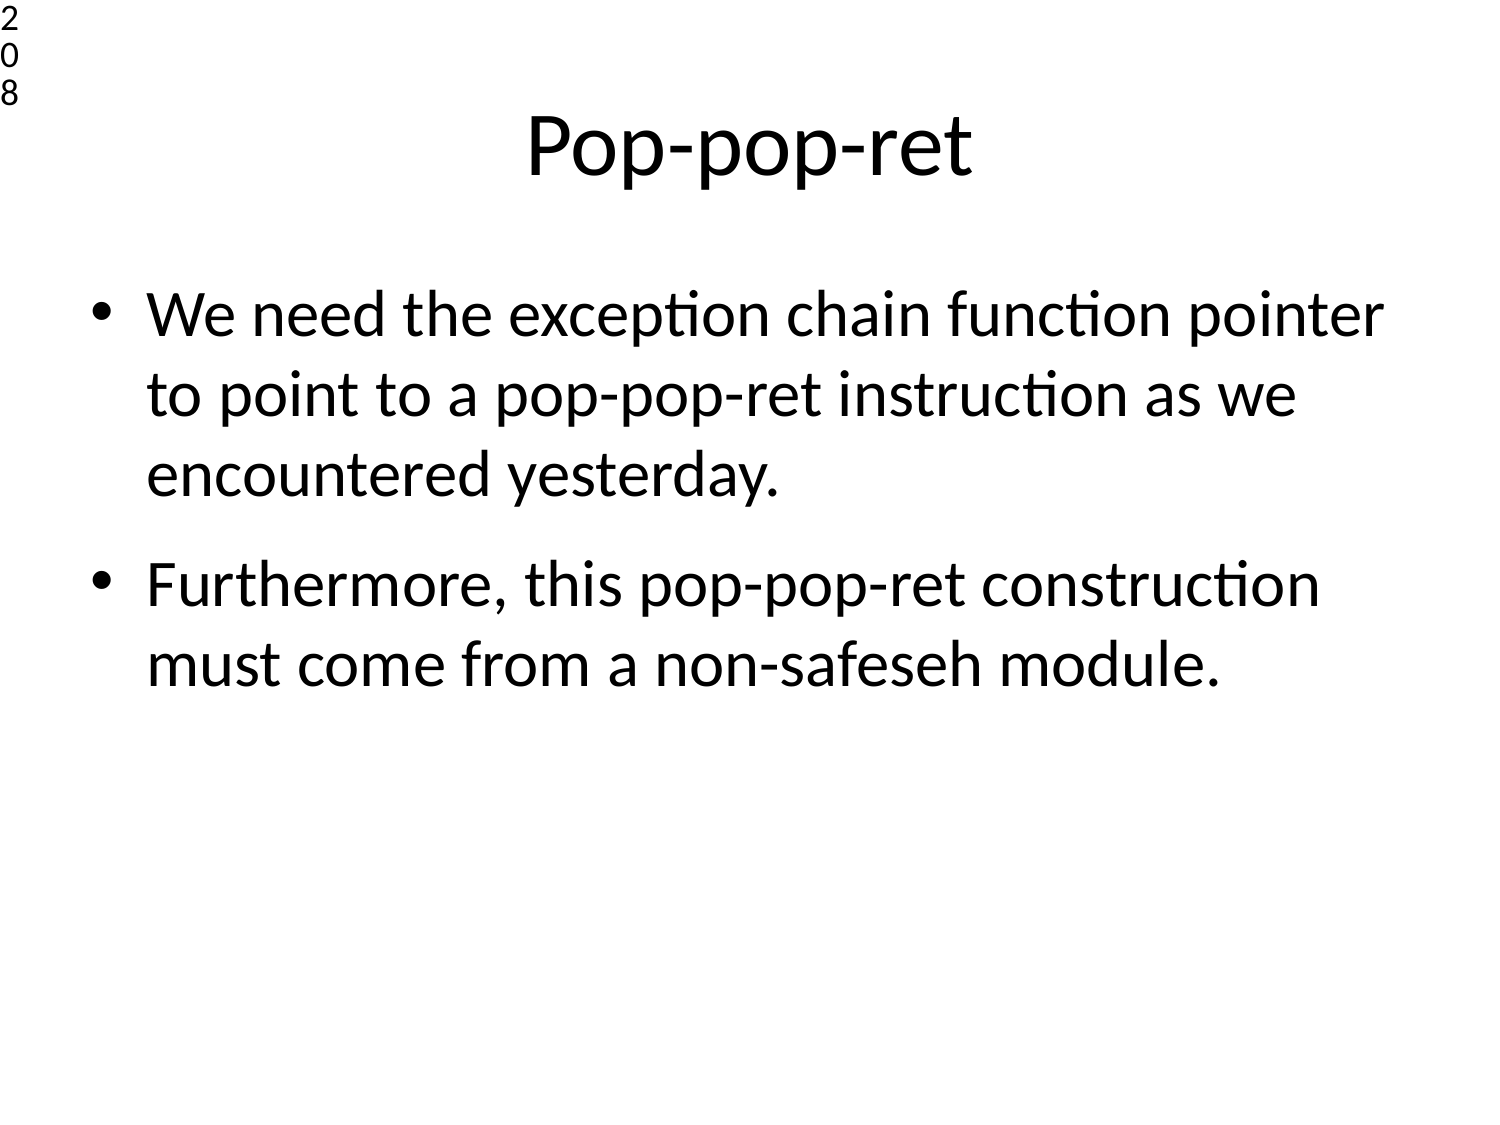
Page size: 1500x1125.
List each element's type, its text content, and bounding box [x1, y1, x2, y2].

title Pop-pop-ret [75, 45, 1425, 233]
list We need the exception chain function pointer to point to a pop-pop-ret instruction as we encountered yesterday. Furthermore, this pop-pop-ret construction must come from a non-safeseh module. [75, 262, 1425, 1005]
